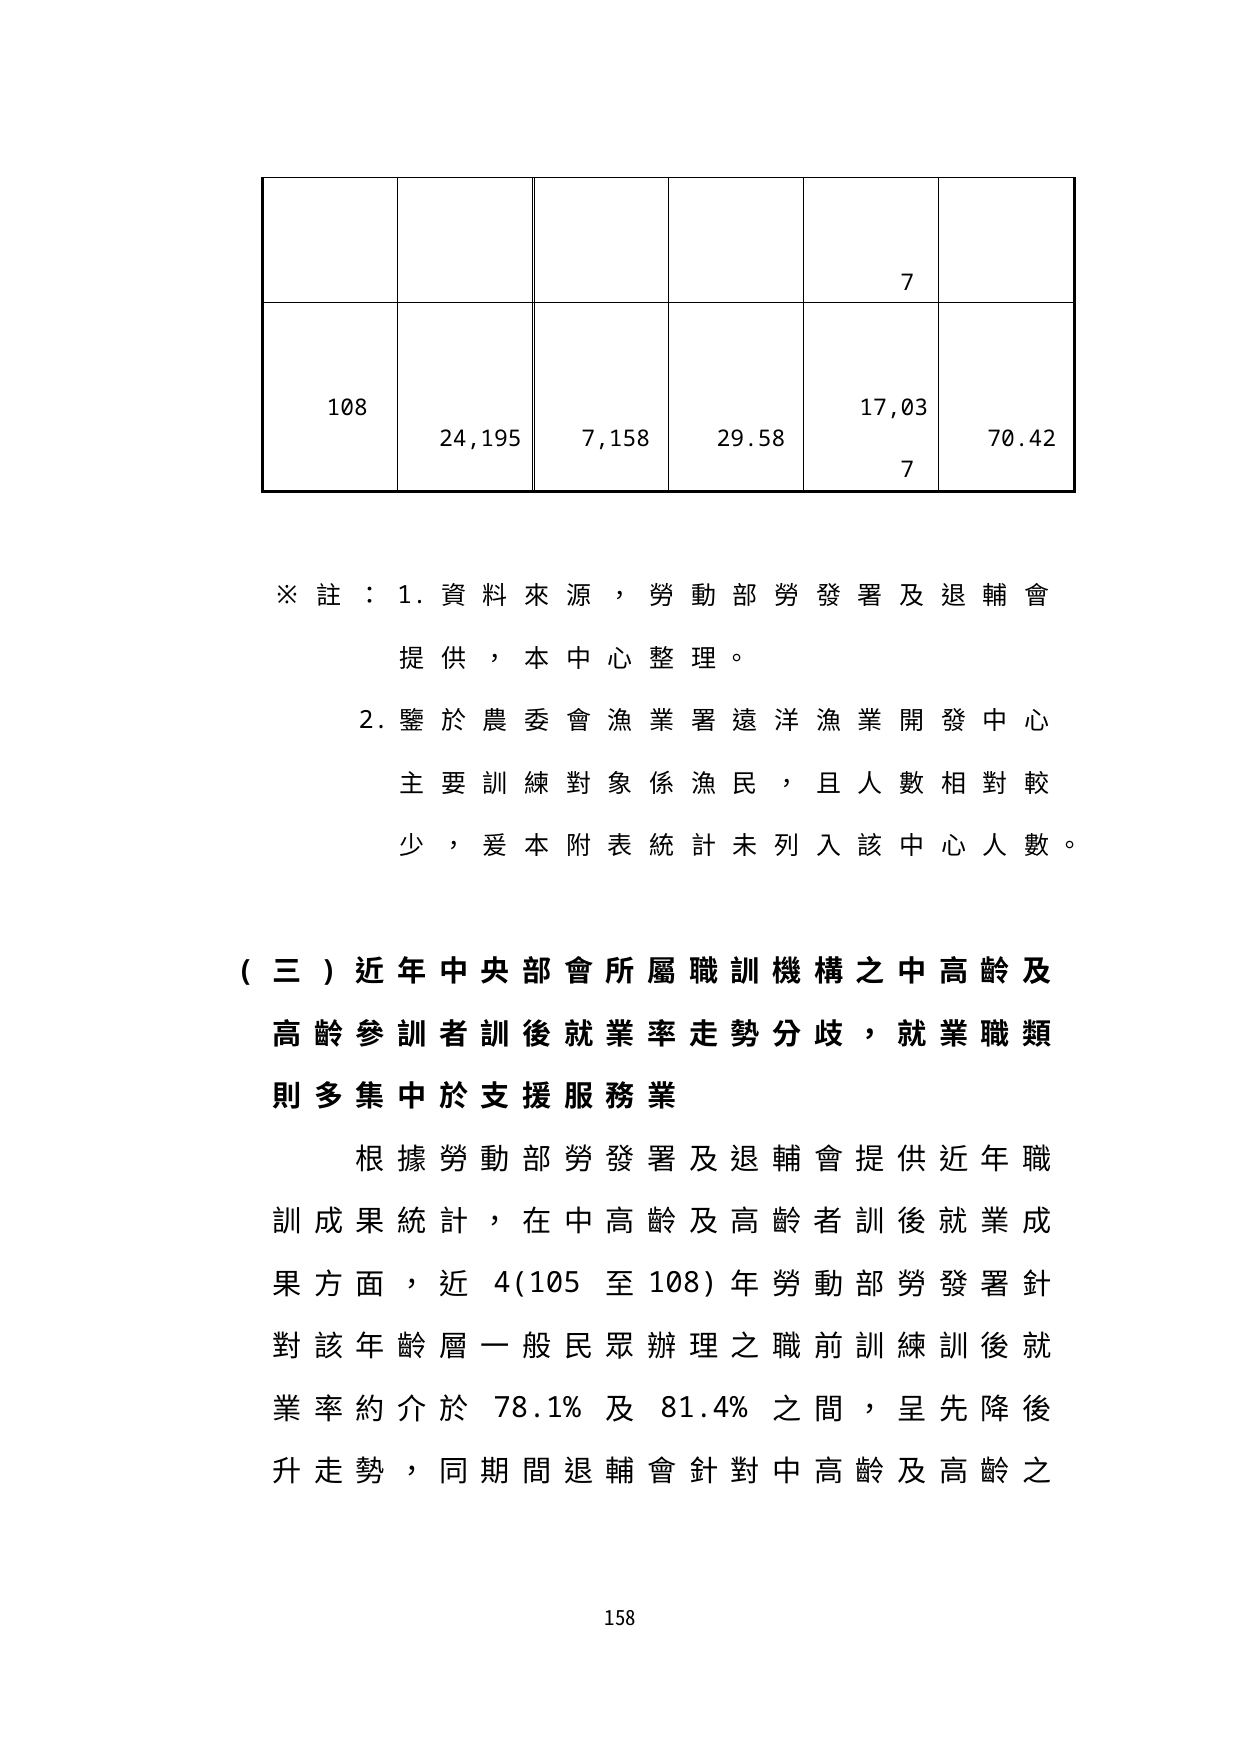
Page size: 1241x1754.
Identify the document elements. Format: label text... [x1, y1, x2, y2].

text 根據勞動部勞發署及退輔會提供近年職訓成果統計，在中高齡及高齡者訓後就業成果方面，近4(105至108)年勞動部勞發署針對該年齡層一般民眾辦理之職前訓練訓後就業率約介於78.1%及81.4%之間，呈先降後升走勢，同期間退輔會針對中高齡及高齡之 [252, 1115, 1058, 1490]
table_cell 7 [804, 178, 938, 302]
table_cell 17,037 [804, 303, 938, 490]
table_cell [669, 178, 803, 302]
table_cell [535, 178, 668, 302]
text ※註：1.資料來源，勞動部勞發署及退輔會提供，本中心整理。 [250, 552, 1058, 677]
text (三)近年中央部會所屬職訓機構之中高齡及高齡參訓者訓後就業率走勢分歧，就業職類則多集中於支援服務業 [221, 927, 1058, 1115]
table_cell 70.42 [939, 303, 1073, 490]
table_cell 24,195 [398, 303, 532, 490]
table_cell 108 [264, 303, 397, 490]
table_cell [939, 178, 1073, 302]
table_cell [398, 178, 532, 302]
table_cell 7,158 [535, 303, 668, 490]
table_cell 29.58 [669, 303, 803, 490]
text 2.鑒於農委會漁業署遠洋漁業開發中心主要訓練對象係漁民，且人數相對較少，爰本附表統計未列入該中心人數。 [250, 677, 1058, 927]
table_cell [264, 178, 397, 302]
